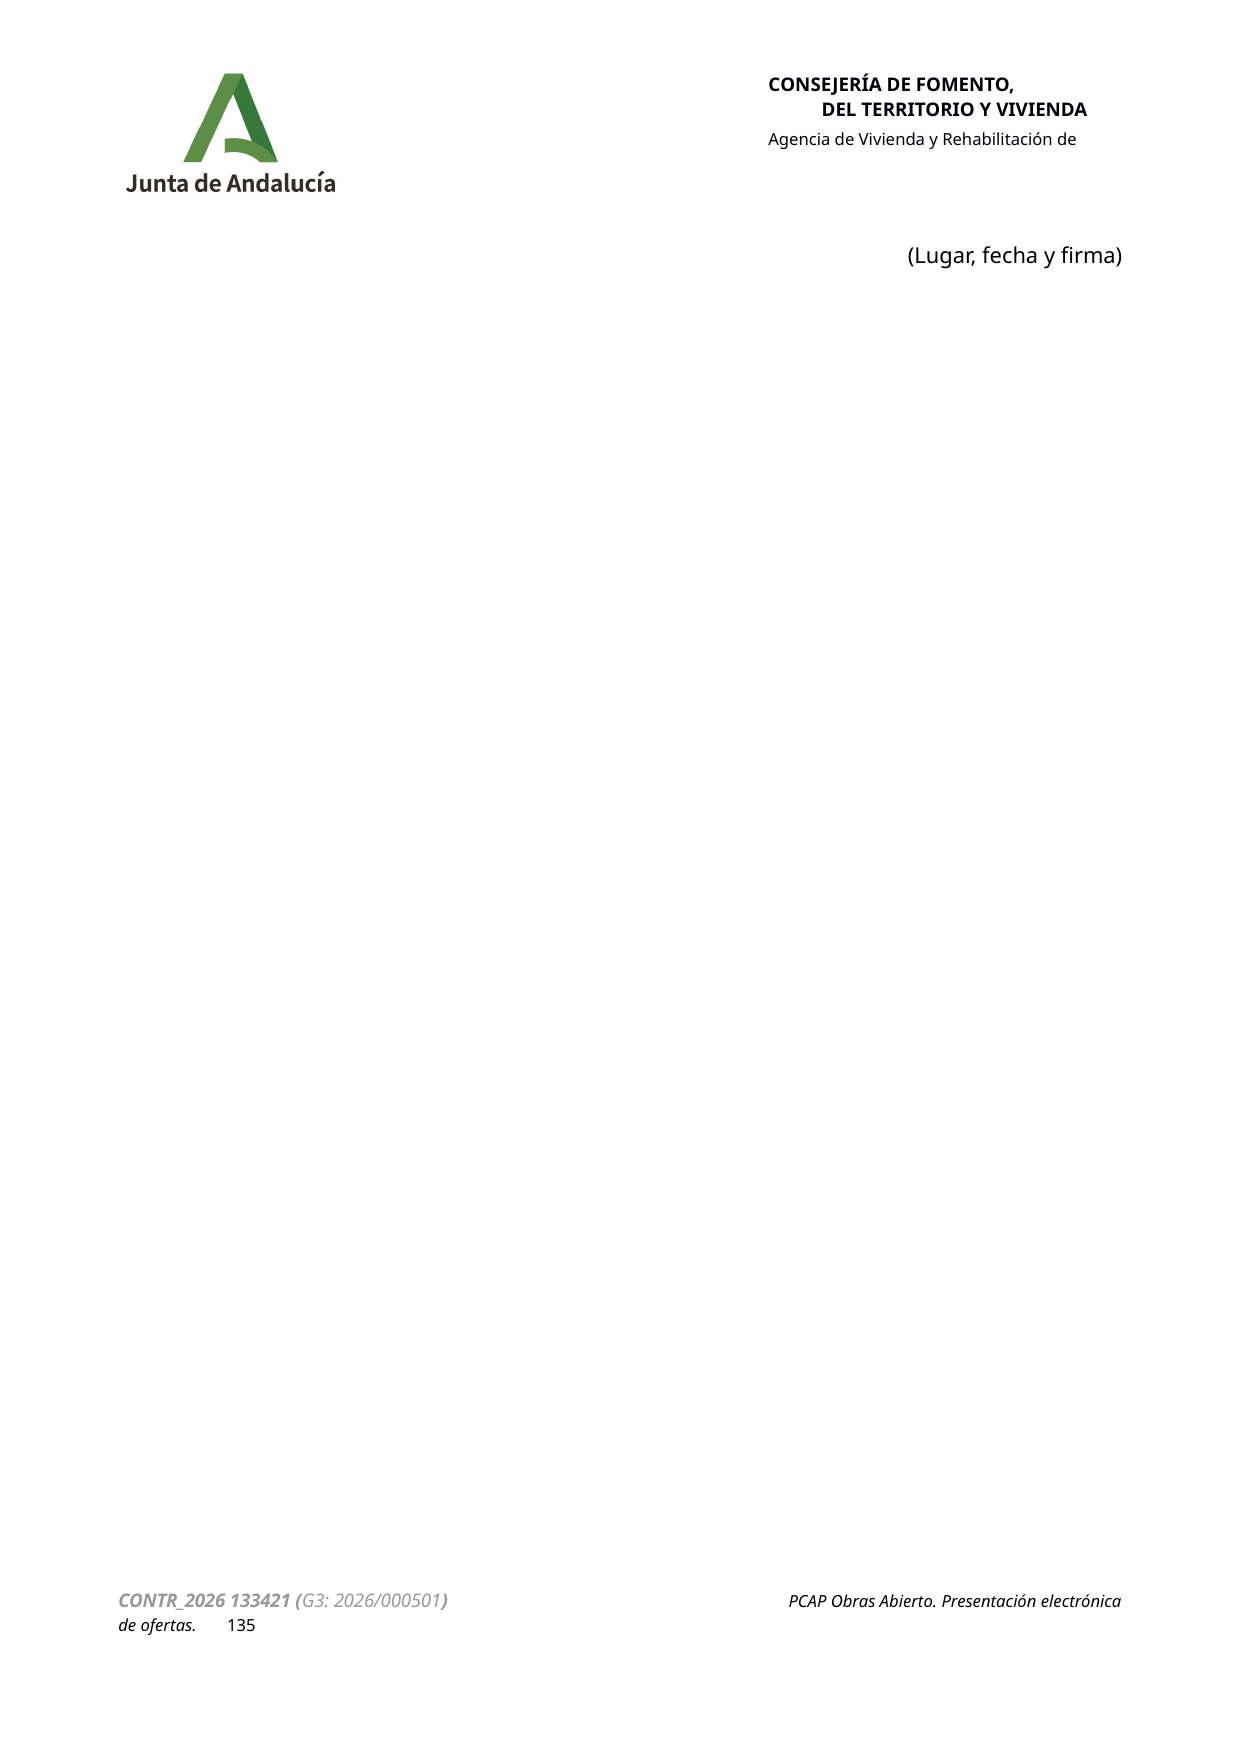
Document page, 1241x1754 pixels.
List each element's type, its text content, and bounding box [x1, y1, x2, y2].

picture [106, 57, 355, 208]
text (Lugar, fecha y firma) [118, 239, 1122, 269]
